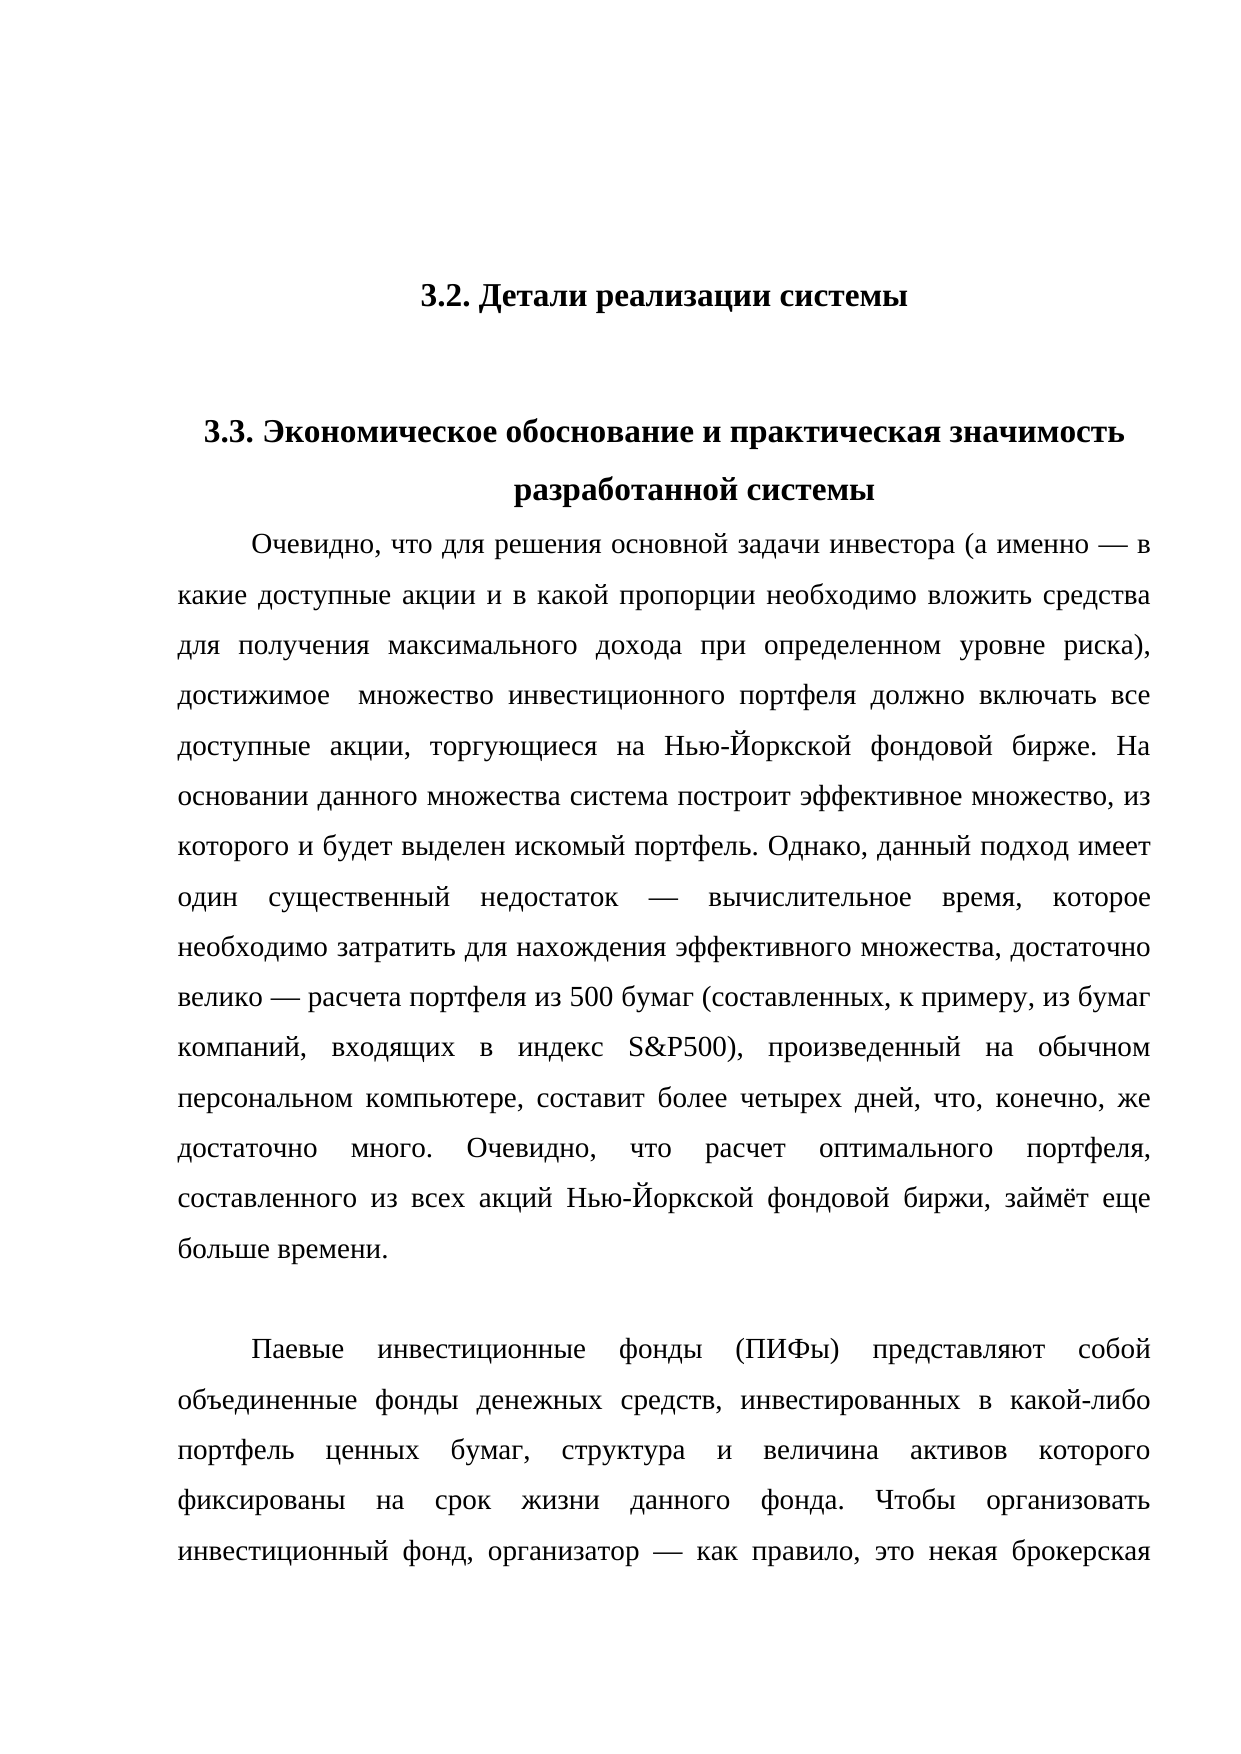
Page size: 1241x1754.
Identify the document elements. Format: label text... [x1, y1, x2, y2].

text Паевые инвестиционные фонды (ПИФы) представляют собой объединенные фонды денежных средств, инвестированных в какой-либо портфель ценных бумаг, структура и величина активов которого фиксированы на срок жизни данного фонда. Чтобы организовать инвестиционный фонд, организатор — как правило, это некая брокерская [177, 1331, 1152, 1566]
text Очевидно, что для решения основной задачи инвестора (а именно — в какие доступные акции и в какой пропорции необходимо вложить средства для получения максимального дохода при определенном уровне риска), достижимое множество инвестиционного портфеля должно включать все доступные акции, торгующиеся на Нью-Йоркской фондовой бирже. На основании данного множества система построит эффективное множество, из которого и будет выделен искомый портфель. Однако, данный подход имеет один существенный недостаток — вычислительное время, которое необходимо затратить для нахождения эффективного множества, достаточно велико — расчета портфеля из 500 бумаг (составленных, к примеру, из бумаг компаний, входящих в индекс S&P500), произведенный на обычном персональном компьютере, составит более четырех дней, что, конечно, же достаточно много. Очевидно, что расчет оптимального портфеля, составленного из всех акций Нью-Йоркской фондовой биржи, займёт еще больше времени. [177, 526, 1152, 1264]
subtitle 3.3. Экономическое обоснование и практическая значимость разработанной системы [177, 411, 1152, 507]
subtitle 3.2. Детали реализации системы [177, 275, 1152, 313]
